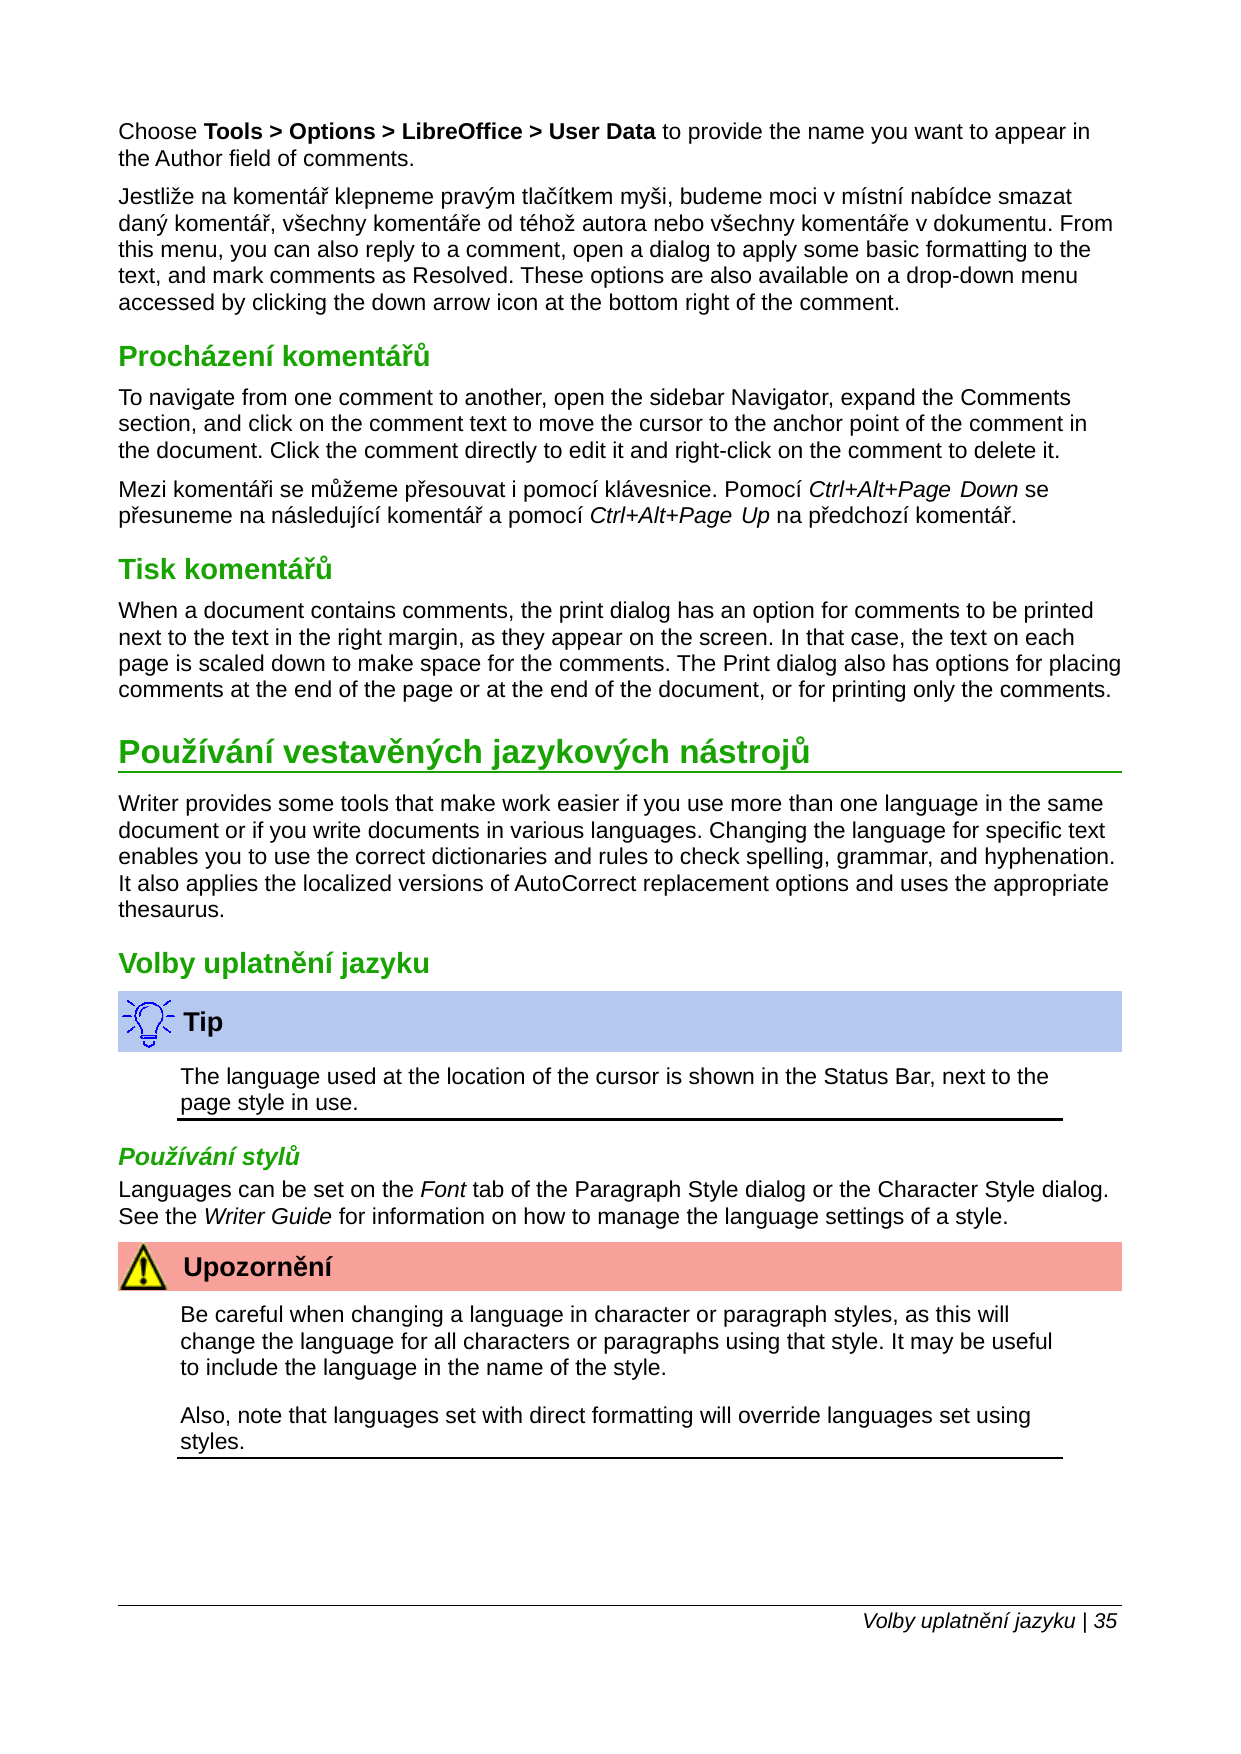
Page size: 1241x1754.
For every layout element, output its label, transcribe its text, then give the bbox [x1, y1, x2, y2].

subtitle Používání stylů [118, 1142, 1122, 1170]
text Mezi komentáři se můžeme přesouvat i pomocí klávesnice. Pomocí Ctrl+Alt+Page Down se přesuneme na následující komentář a pomocí Ctrl+Alt+Page Up na předchozí komentář. [118, 476, 1122, 528]
text Languages can be set on the Font tab of the Paragraph Style dialog or the Character Style dialog. See the Writer Guide for information on how to manage the language settings of a style. [118, 1176, 1122, 1229]
subtitle Volby uplatnění jazyku [118, 946, 1122, 979]
text Jestliže na komentář klepneme pravým tlačítkem myši, budeme moci v místní nabídce smazat daný komentář, všechny komentáře od téhož autora nebo všechny komentáře v dokumentu. From this menu, you can also reply to a comment, open a dialog to apply some basic formatting to the text, and mark comments as Resolved. These options are also available on a drop-down menu accessed by clicking the down arrow icon at the bottom right of the comment. [118, 183, 1122, 315]
picture [119, 992, 179, 1052]
subtitle Procházení komentářů [118, 339, 1122, 372]
text Also, note that languages set with direct formatting will override languages set using styles. [177, 1398, 1063, 1457]
subtitle Tisk komentářů [118, 552, 1122, 586]
picture [119, 1242, 167, 1290]
text The language used at the location of the cursor is shown in the Status Bar, next to the page style in use. [177, 1060, 1063, 1118]
subtitle Upozornění [118, 1242, 1122, 1291]
text Be careful when changing a language in character or paragraph styles, as this will change the language for all characters or paragraphs using that style. It may be useful to include the language in the name of the style. [177, 1298, 1063, 1381]
subtitle Používání vestavěných jazykových nástrojů [118, 732, 1122, 771]
text To navigate from one comment to another, open the sidebar Navigator, expand the Comments section, and click on the comment text to move the cursor to the anchor point of the comment in the document. Click the comment directly to edit it and right-click on the comment to delete it. [118, 384, 1122, 463]
text When a document contains comments, the print dialog has an option for comments to be printed next to the text in the right margin, as they appear on the screen. In that case, the text on each page is scaled down to make space for the comments. The Print dialog also has options for placing comments at the end of the page or at the end of the document, or for printing only the comments. [118, 597, 1122, 703]
text Writer provides some tools that make work easier if you use more than one language in the same document or if you write documents in various languages. Changing the language for specific text enables you to use the correct dictionaries and rules to check spelling, grammar, and hyphenation. It also applies the localized versions of AutoCorrect replacement options and uses the appropriate thesaurus. [118, 790, 1122, 922]
text Choose Tools > Options > LibreOffice > User Data to provide the name you want to appear in the Author field of comments. [118, 118, 1122, 171]
subtitle Tip [118, 991, 1122, 1052]
